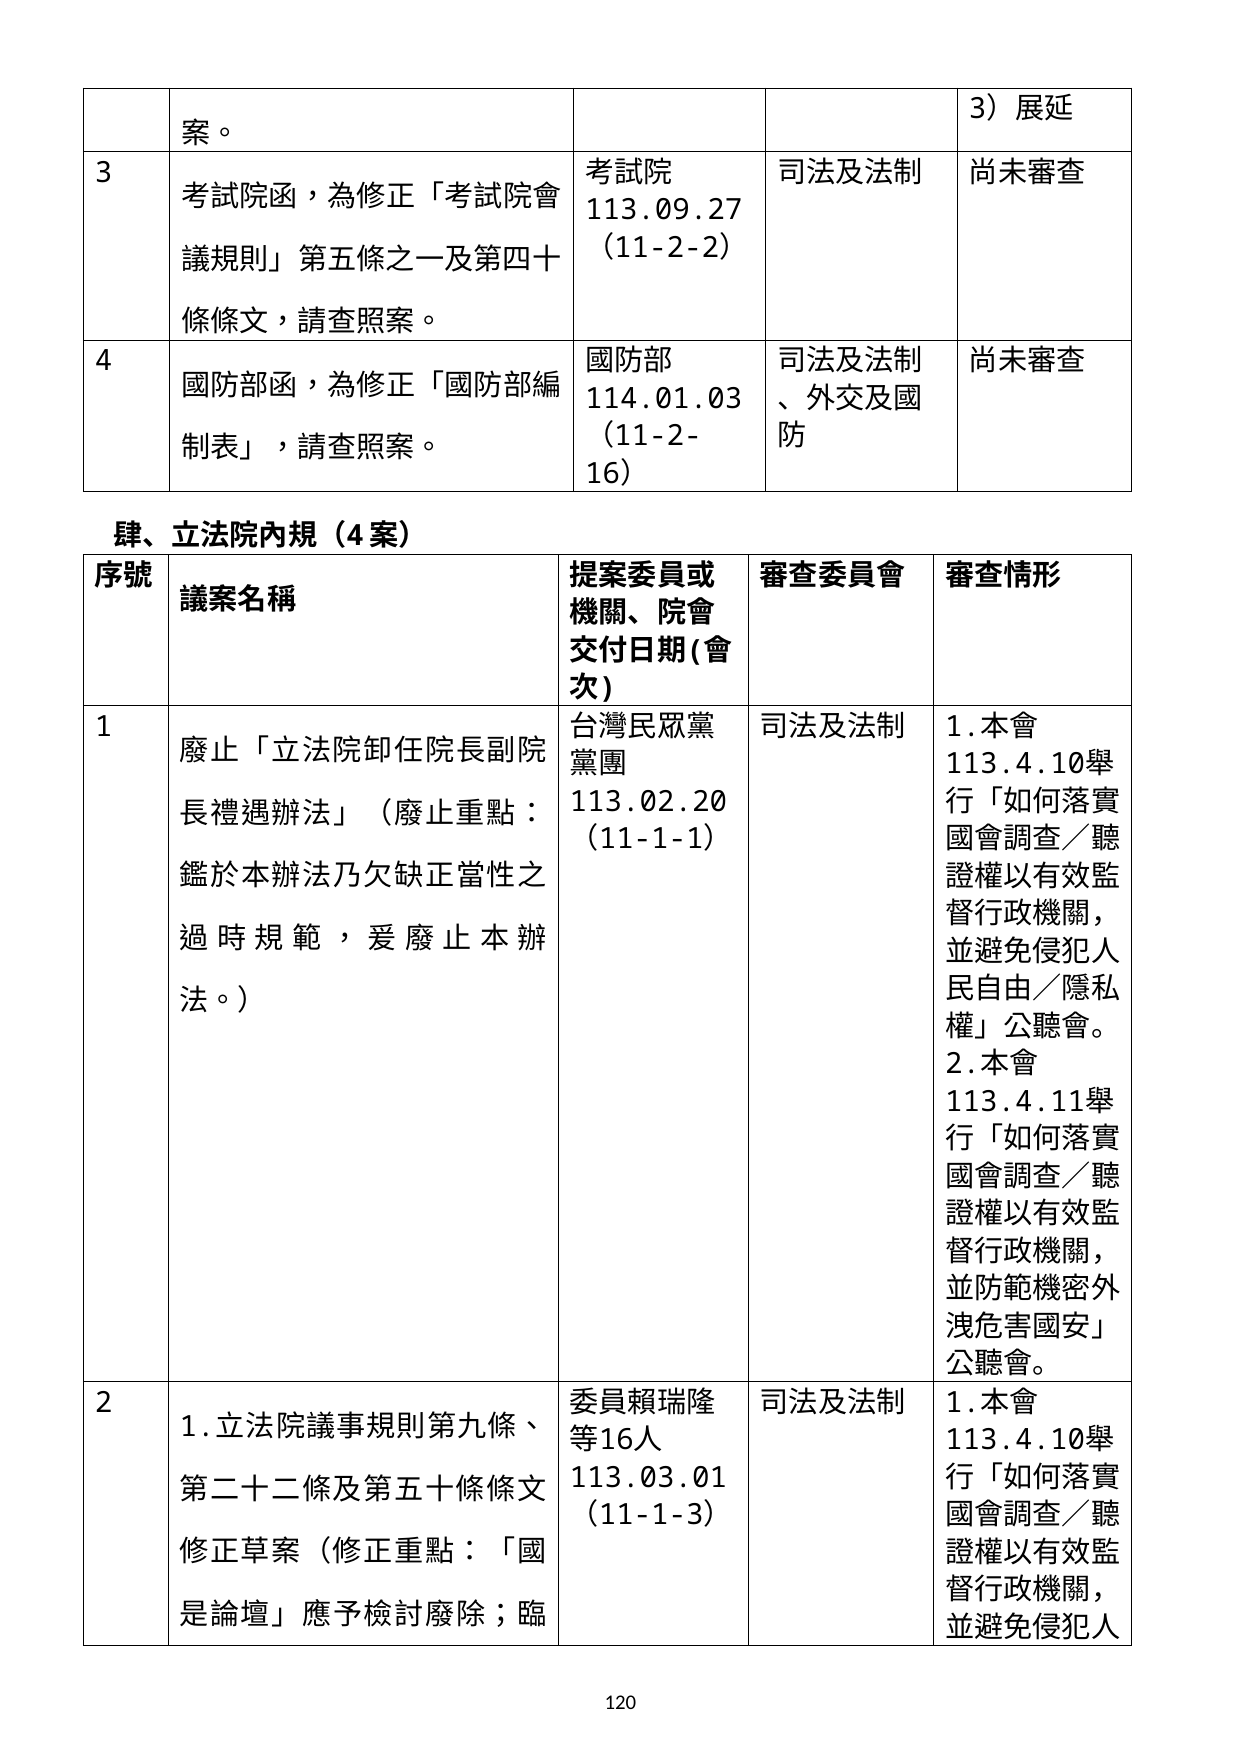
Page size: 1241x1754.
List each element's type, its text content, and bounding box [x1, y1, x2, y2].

table_cell 國防部 114.01.03 （11-2-16） [574, 341, 765, 491]
table_cell [574, 89, 765, 151]
table_cell 1.立法院議事規則第九條、第二十二條及第五十條條文修正草案（修正重點：「國是論壇」應予檢討廢除；臨 [169, 1382, 558, 1645]
table_cell 1.本會 113.4.10舉行「如何落實國會調查／聽證權以有效監督行政機關，並避免侵犯人民自由／隱私權」公聽會。 2.本會 113.4.11舉行「如何落實國會調查／聽證權以有效監督行政機關，並防範機密外洩危害國安」公聽會。 [934, 706, 1131, 1381]
table_cell 4 [84, 341, 169, 491]
table_cell 司法及法制、外交及國防 [766, 341, 957, 491]
table_cell 廢止「立法院卸任院長副院長禮遇辦法」（廢止重點：鑑於本辦法乃欠缺正當性之過時規範，爰廢止本辦法。） [169, 706, 558, 1381]
table_header 序號 [84, 555, 168, 705]
table_cell 尚未審查 [958, 152, 1131, 340]
table_header 審查情形 [934, 555, 1131, 705]
table_cell 尚未審查 [958, 341, 1131, 491]
table_header 議案名稱 [169, 555, 558, 705]
table_cell 台灣民眾黨黨團 113.02.20 （11-1-1） [559, 706, 748, 1381]
table_cell 司法及法制 [766, 152, 957, 340]
table_cell 1.本會 113.4.10舉行「如何落實國會調查／聽證權以有效監督行政機關，並避免侵犯人 [934, 1382, 1131, 1645]
table_header 審查委員會 [749, 555, 933, 705]
table_cell 司法及法制 [749, 1382, 933, 1645]
table_cell 國防部函，為修正「國防部編制表」，請查照案。 [170, 341, 573, 491]
table_header 提案委員或機關、院會交付日期(會次) [559, 555, 748, 705]
table_cell 1 [84, 706, 168, 1381]
table_cell [84, 89, 169, 151]
table_cell 2 [84, 1382, 168, 1645]
table_cell 案。 [170, 89, 573, 151]
table_cell 考試院 113.09.27 （11-2-2） [574, 152, 765, 340]
table_cell 委員賴瑞隆 等16人 113.03.01 （11-1-3） [559, 1382, 748, 1645]
table_cell 考試院函，為修正「考試院會議規則」第五條之一及第四十條條文，請查照案。 [170, 152, 573, 340]
table_cell 司法及法制 [749, 706, 933, 1381]
subtitle 肆、立法院內規（4案） [75, 512, 1165, 554]
table_cell 3）展延 [958, 89, 1131, 151]
table_cell [766, 89, 957, 151]
table_cell 3 [84, 152, 169, 340]
